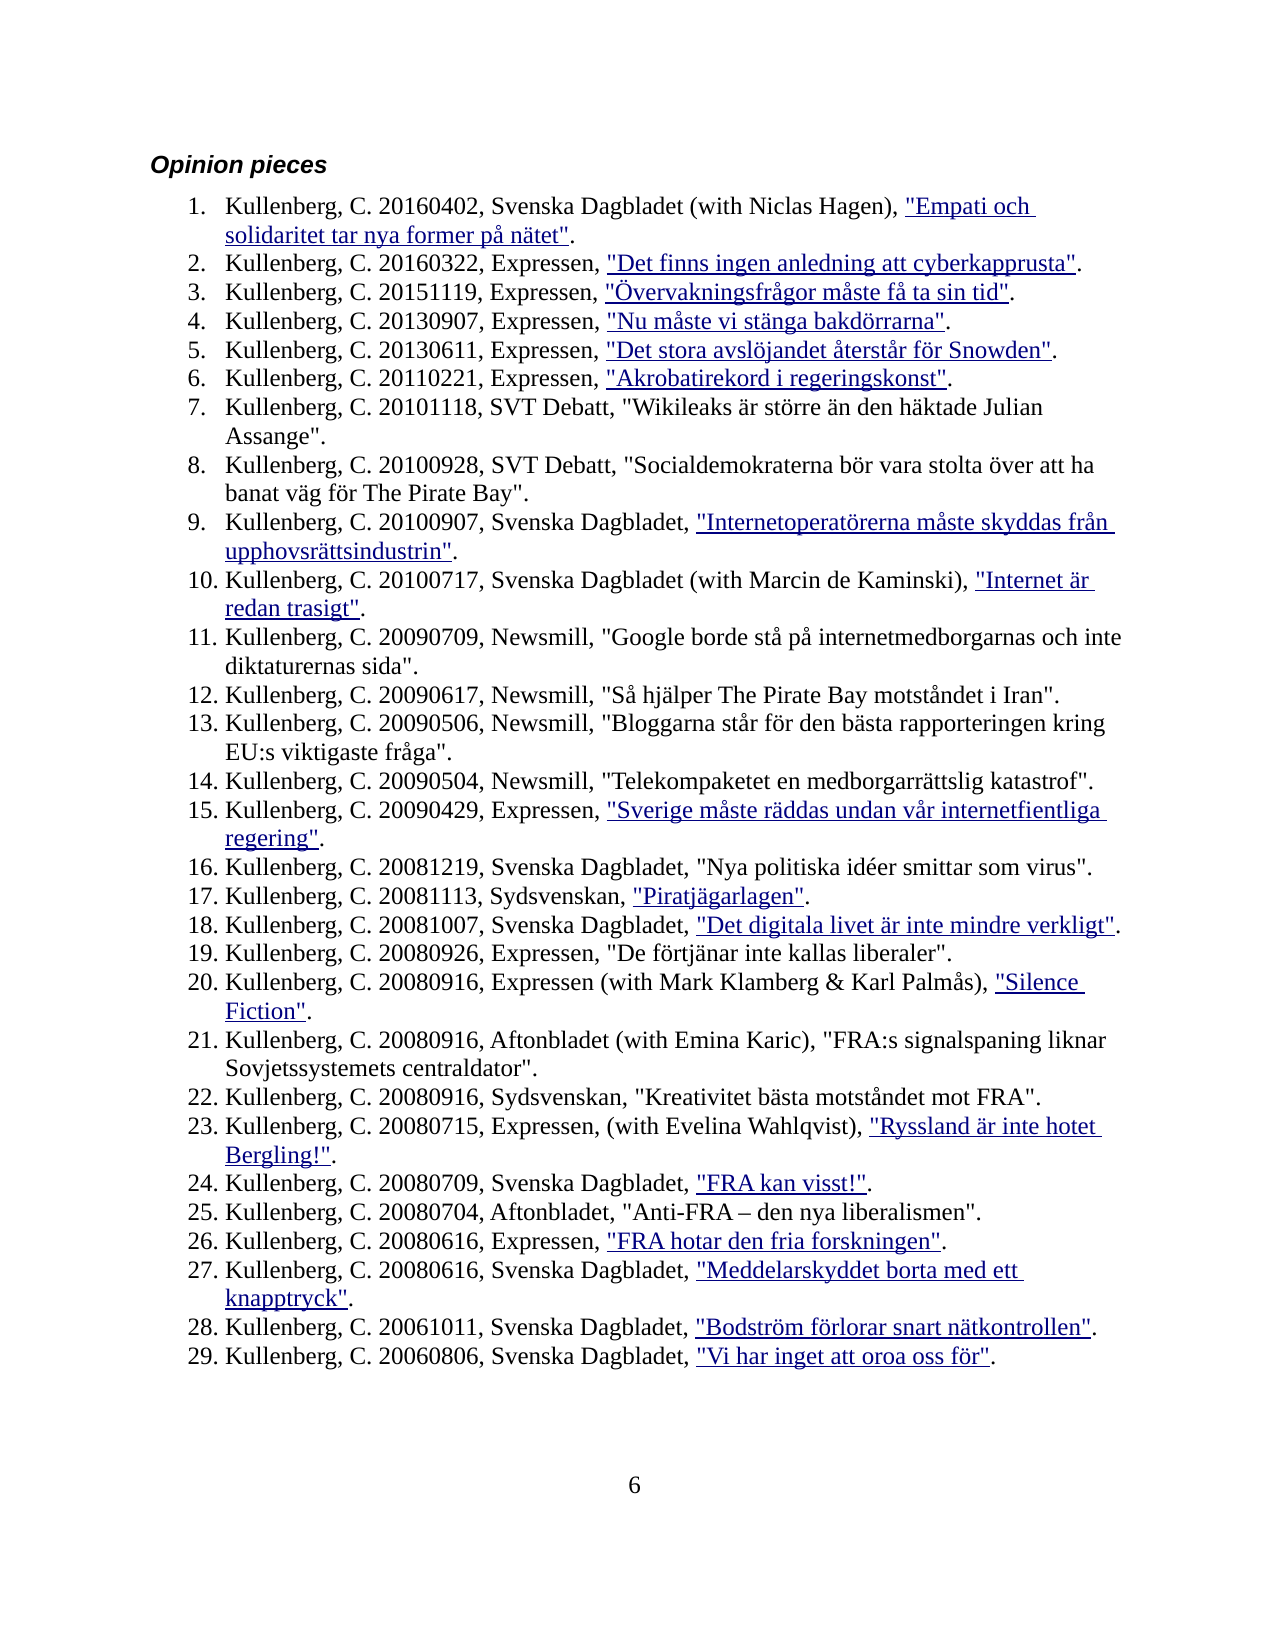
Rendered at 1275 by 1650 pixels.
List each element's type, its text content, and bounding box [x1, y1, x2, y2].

list Kullenberg, C. 20080715, Expressen, (with Evelina Wahlqvist), "Ryssland är inte hotet Bergling!". [187, 1111, 1125, 1168]
list Kullenberg, C. 20080704, Aftonbladet, "Anti-FRA – den nya liberalismen". [187, 1197, 1125, 1226]
list Kullenberg, C. 20081007, Svenska Dagbladet, "Det digitala livet är inte mindre verkligt". [187, 910, 1125, 938]
list Kullenberg, C. 20130611, Expressen, "Det stora avslöjandet återstår för Snowden". [187, 335, 1125, 363]
list Kullenberg, C. 20090504, Newsmill, "Telekompaketet en medborgarrättslig katastrof". [187, 766, 1125, 795]
list Kullenberg, C. 20100928, SVT Debatt, "Socialdemokraterna bör vara stolta över att ha banat väg för The Pirate Bay". [187, 450, 1125, 507]
list Kullenberg, C. 20090709, Newsmill, "Google borde stå på internetmedborgarnas och inte diktaturernas sida". [187, 622, 1125, 680]
list Kullenberg, C. 20160402, Svenska Dagbladet (with Niclas Hagen), "Empati och solidaritet tar nya former på nätet". [187, 191, 1125, 248]
list Kullenberg, C. 20100907, Svenska Dagbladet, "Internetoperatörerna måste skyddas från upphovsrättsindustrin". [187, 507, 1125, 565]
list Kullenberg, C. 20080926, Expressen, "De förtjänar inte kallas liberaler". [187, 938, 1125, 967]
list Kullenberg, C. 20080616, Svenska Dagbladet, "Meddelarskyddet borta med ett knapptryck". [187, 1255, 1125, 1312]
list Kullenberg, C. 20090617, Newsmill, "Så hjälper The Pirate Bay motståndet i Iran". [187, 680, 1125, 708]
list Kullenberg, C. 20080916, Expressen (with Mark Klamberg & Karl Palmås), "Silence Fiction". [187, 967, 1125, 1025]
list Kullenberg, C. 20110221, Expressen, "Akrobatirekord i regeringskonst". [187, 363, 1125, 392]
list Kullenberg, C. 20160322, Expressen, "Det finns ingen anledning att cyberkapprusta". [187, 248, 1125, 277]
list Kullenberg, C. 20081113, Sydsvenskan, "Piratjägarlagen". [187, 881, 1125, 910]
list Kullenberg, C. 20080616, Expressen, "FRA hotar den fria forskningen". [187, 1226, 1125, 1255]
subtitle Opinion pieces [150, 150, 1125, 178]
list Kullenberg, C. 20130907, Expressen, "Nu måste vi stänga bakdörrarna". [187, 306, 1125, 335]
list Kullenberg, C. 20090506, Newsmill, "Bloggarna står för den bästa rapporteringen kring EU:s viktigaste fråga". [187, 708, 1125, 766]
list Kullenberg, C. 20151119, Expressen, "Övervakningsfrågor måste få ta sin tid". [187, 277, 1125, 306]
list Kullenberg, C. 20061011, Svenska Dagbladet, "Bodström förlorar snart nätkontrollen". [187, 1312, 1125, 1341]
list Kullenberg, C. 20080709, Svenska Dagbladet, "FRA kan visst!". [187, 1168, 1125, 1197]
list Kullenberg, C. 20090429, Expressen, "Sverige måste räddas undan vår internetfientliga regering". [187, 795, 1125, 852]
list Kullenberg, C. 20100717, Svenska Dagbladet (with Marcin de Kaminski), "Internet är redan trasigt". [187, 565, 1125, 622]
list Kullenberg, C. 20101118, SVT Debatt, "Wikileaks är större än den häktade Julian Assange". [187, 392, 1125, 450]
list Kullenberg, C. 20081219, Svenska Dagbladet, "Nya politiska idéer smittar som virus". [187, 852, 1125, 881]
list Kullenberg, C. 20060806, Svenska Dagbladet, "Vi har inget att oroa oss för". [187, 1341, 1125, 1370]
list Kullenberg, C. 20080916, Sydsvenskan, "Kreativitet bästa motståndet mot FRA". [187, 1082, 1125, 1111]
list Kullenberg, C. 20080916, Aftonbladet (with Emina Karic), "FRA:s signalspaning liknar Sovjetssystemets centraldator". [187, 1025, 1125, 1082]
